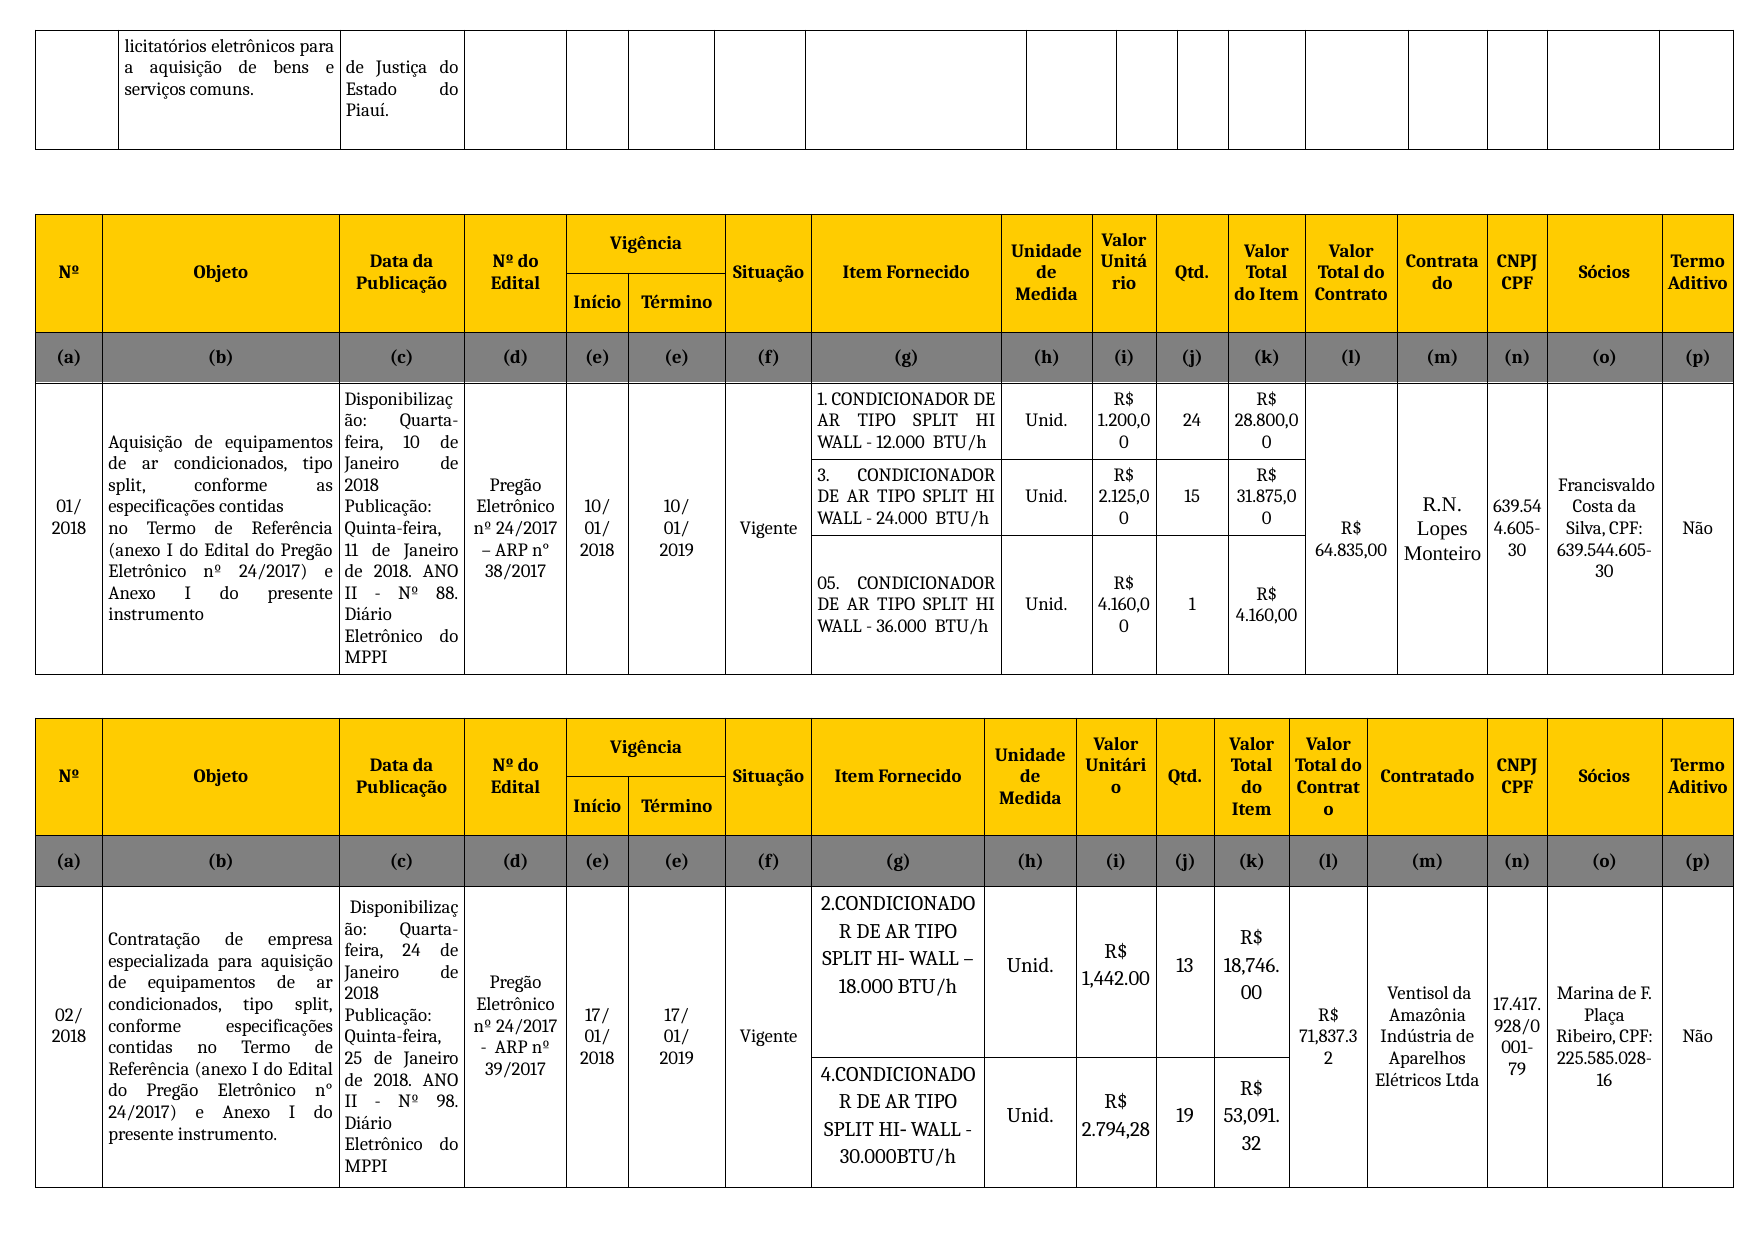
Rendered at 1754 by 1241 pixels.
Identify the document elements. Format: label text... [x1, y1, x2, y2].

table_cell Não [1663, 887, 1733, 1187]
table_cell - [1117, 31, 1177, 149]
table_cell (o) [1548, 836, 1662, 886]
table_cell (b) [103, 333, 339, 382]
table_cell [1306, 31, 1408, 149]
table_cell - [1229, 31, 1305, 149]
table_cell R$ 64.835,00 [1306, 384, 1397, 674]
table_cell R.N. Lopes Monteiro [1398, 384, 1487, 674]
table_cell [629, 31, 714, 149]
table_cell Unid. [985, 887, 1076, 1057]
table_cell (j) [1157, 333, 1228, 382]
table_cell [36, 31, 118, 149]
table_cell Marina de F. Plaça Ribeiro, CPF: 225.585.028-16 [1548, 887, 1662, 1187]
table_header Vigência [567, 215, 725, 273]
table_header Valor Unitário [1093, 215, 1156, 332]
table_cell (m) [1398, 333, 1487, 382]
table_cell (k) [1229, 333, 1305, 382]
table_cell Unid. [1002, 536, 1092, 674]
table_header Situação [726, 215, 811, 332]
table_cell [1660, 31, 1733, 149]
table_cell 17/ 01/ 2018 [567, 887, 628, 1187]
table_cell R$ 18.746,00 [1215, 887, 1289, 1057]
table_cell [715, 31, 805, 149]
table_cell Contratação de empresa especializada para aquisição de equipamentos de ar condicionados, tipo split, conforme especificações contidas no Termo de Referência (anexo I do Edital do Pregão Eletrônico n° 24/2017) e Anexo I do presente instrumento. [103, 887, 339, 1187]
table_header Nº do Edital [465, 215, 566, 332]
table_header Contratado [1398, 215, 1487, 332]
table_cell de Justiça do Estado do Piauí. [341, 31, 464, 149]
table_cell Francisvaldo Costa da Silva, CPF: 639.544.605-30 [1548, 384, 1662, 674]
table_cell R$ 71.837,32 [1290, 887, 1367, 1187]
table_header Data da Publicação [340, 215, 464, 332]
table_cell (h) [985, 836, 1076, 886]
table_cell R$ 31.875,00 [1229, 460, 1305, 535]
table_cell (g) [812, 333, 1001, 382]
table_cell (l) [1290, 836, 1367, 886]
table_cell (h) [1002, 333, 1092, 382]
table_cell R$ 4.160,00 [1093, 536, 1156, 674]
table_header Vigência [567, 719, 725, 776]
table_cell (c) [340, 836, 464, 886]
table_cell R$ 2.125,00 [1093, 460, 1156, 535]
table_cell (i) [1077, 836, 1156, 886]
table_cell Unid. [1002, 384, 1092, 459]
table_cell R$ 53.091,32 [1215, 1058, 1289, 1187]
table_cell 3. CONDICIONADOR DE AR TIPO SPLIT HI WALL - 24.000 BTU/h [812, 460, 1001, 535]
table_cell Vigente [726, 887, 811, 1187]
table_cell [465, 31, 566, 149]
table_cell licitatórios eletrônicos para a aquisição de bens e serviços comuns. [119, 31, 340, 149]
table_cell (o) [1548, 333, 1662, 382]
table_cell Vigente [726, 384, 811, 674]
table_cell R$ 2.794,28 [1077, 1058, 1156, 1187]
table_header Termo Aditivo [1663, 719, 1733, 835]
table_cell R$ 1.200,00 [1093, 384, 1156, 459]
table_header Nº [36, 719, 102, 835]
table_header Unidade de Medida [1002, 215, 1092, 332]
table_cell 24 [1157, 384, 1228, 459]
table_cell 2.CONDICIONADOR DE AR TIPO SPLIT HI‐ WALL – 18.000 BTU/h [812, 887, 984, 1057]
table_cell (b) [103, 836, 339, 886]
table_cell Aquisição de equipamentos de ar condicionados, tipo split, conforme as especificações contidas no Termo de Referência (anexo I do Edital do Pregão Eletrônico nº 24/2017) e Anexo I do presente instrumento [103, 384, 339, 674]
table_cell [1488, 31, 1547, 149]
table_header Qtd. [1157, 719, 1214, 835]
table_header Qtd. [1157, 215, 1228, 332]
table_cell (g) [812, 836, 984, 886]
table_header Data da Publicação [340, 719, 464, 835]
table_header Item Fornecido [812, 215, 1001, 332]
table_cell - [1178, 31, 1228, 149]
table_cell 1. CONDICIONADOR DE AR TIPO SPLIT HI WALL - 12.000 BTU/h [812, 384, 1001, 459]
table_cell (j) [1157, 836, 1214, 886]
table_cell 639.544.605-30 [1488, 384, 1547, 674]
table_cell (e) [629, 836, 725, 886]
table_cell [567, 31, 628, 149]
table_cell Unid. [1002, 460, 1092, 535]
table_cell [1409, 31, 1487, 149]
table_header Objeto [103, 719, 339, 835]
table_cell Término [629, 777, 725, 835]
table_cell R$ 28.800,00 [1229, 384, 1305, 459]
table_cell 1 [1157, 536, 1228, 674]
table_cell (e) [567, 836, 628, 886]
table_cell (n) [1488, 333, 1547, 382]
table_cell Pregão Eletrônico nº 24/2017 - ARP nº 39/2017 [465, 887, 566, 1187]
table_header Nº [36, 215, 102, 332]
table_cell - [1027, 31, 1116, 149]
table_header Nº do Edital [465, 719, 566, 835]
table_cell Início [567, 777, 628, 835]
table_cell Ventisol da Amazônia Indústria de Aparelhos Elétricos Ltda [1368, 887, 1487, 1187]
table_cell Não [1663, 384, 1733, 674]
table_cell Início [567, 274, 628, 332]
table_cell (c) [340, 333, 464, 382]
table_header Valor Total do Contrato [1290, 719, 1367, 835]
table_header Valor Total do Contrato [1306, 215, 1397, 332]
table_cell (m) [1368, 836, 1487, 886]
table_cell (a) [36, 333, 102, 382]
table_cell 02/ 2018 [36, 887, 102, 1187]
table_header Valor Unitário [1077, 719, 1156, 835]
table_header CNPJ CPF [1488, 719, 1547, 835]
table_cell [806, 31, 1026, 149]
table_cell Disponibilização: Quarta-feira, 10 de Janeiro de 2018 Publicação: Quinta-feira, 11 de Janeiro de 2018. ANO II - Nº 88. Diário Eletrônico do MPPI [340, 384, 464, 674]
table_header Termo Aditivo [1663, 215, 1733, 332]
table_cell (e) [567, 333, 628, 382]
table_header Valor Total do Item [1215, 719, 1289, 835]
table_cell (d) [465, 333, 566, 382]
table_cell 17.417.928/0001-79 [1488, 887, 1547, 1187]
table_cell (p) [1663, 333, 1733, 382]
table_cell (i) [1093, 333, 1156, 382]
table_cell (f) [726, 836, 811, 886]
table_cell Disponibilização: Quarta-feira, 24 de Janeiro de 2018 Publicação: Quinta-feira, 25 de Janeiro de 2018. ANO II - Nº 98. Diário Eletrônico do MPPI [340, 887, 464, 1187]
table_cell 17/ 01/ 2019 [629, 887, 725, 1187]
table_cell (d) [465, 836, 566, 886]
table_cell 19 [1157, 1058, 1214, 1187]
table_cell (k) [1215, 836, 1289, 886]
table_cell (n) [1488, 836, 1547, 886]
table_cell 15 [1157, 460, 1228, 535]
table_header Sócios [1548, 719, 1662, 835]
table_cell 05. CONDICIONADOR DE AR TIPO SPLIT HI WALL - 36.000 BTU/h [812, 536, 1001, 674]
table_cell (p) [1663, 836, 1733, 886]
table_cell 4.CONDICIONADOR DE AR TIPO SPLIT HI‐ WALL - 30.000BTU/h [812, 1058, 984, 1187]
table_cell 01/ 2018 [36, 384, 102, 674]
table_cell (e) [629, 333, 725, 382]
table_cell 10/ 01/ 2018 [567, 384, 628, 674]
table_cell 13 [1157, 887, 1214, 1057]
table_cell R$ 4.160,00 [1229, 536, 1305, 674]
table_cell Unid. [985, 1058, 1076, 1187]
table_cell Pregão Eletrônico nº 24/2017 – ARP n° 38/2017 [465, 384, 566, 674]
table_header Valor Total do Item [1229, 215, 1305, 332]
table_header Unidade de Medida [985, 719, 1076, 835]
table_cell R$ 1.442,00 [1077, 887, 1156, 1057]
table_cell (f) [726, 333, 811, 382]
table_cell (a) [36, 836, 102, 886]
table_header Item Fornecido [812, 719, 984, 835]
table_header Sócios [1548, 215, 1662, 332]
table_cell (l) [1306, 333, 1397, 382]
table_cell [1548, 31, 1659, 149]
table_header Contratado [1368, 719, 1487, 835]
table_cell Término [629, 274, 725, 332]
table_cell 10/ 01/ 2019 [629, 384, 725, 674]
table_header Objeto [103, 215, 339, 332]
table_header Situação [726, 719, 811, 835]
table_header CNPJ CPF [1488, 215, 1547, 332]
